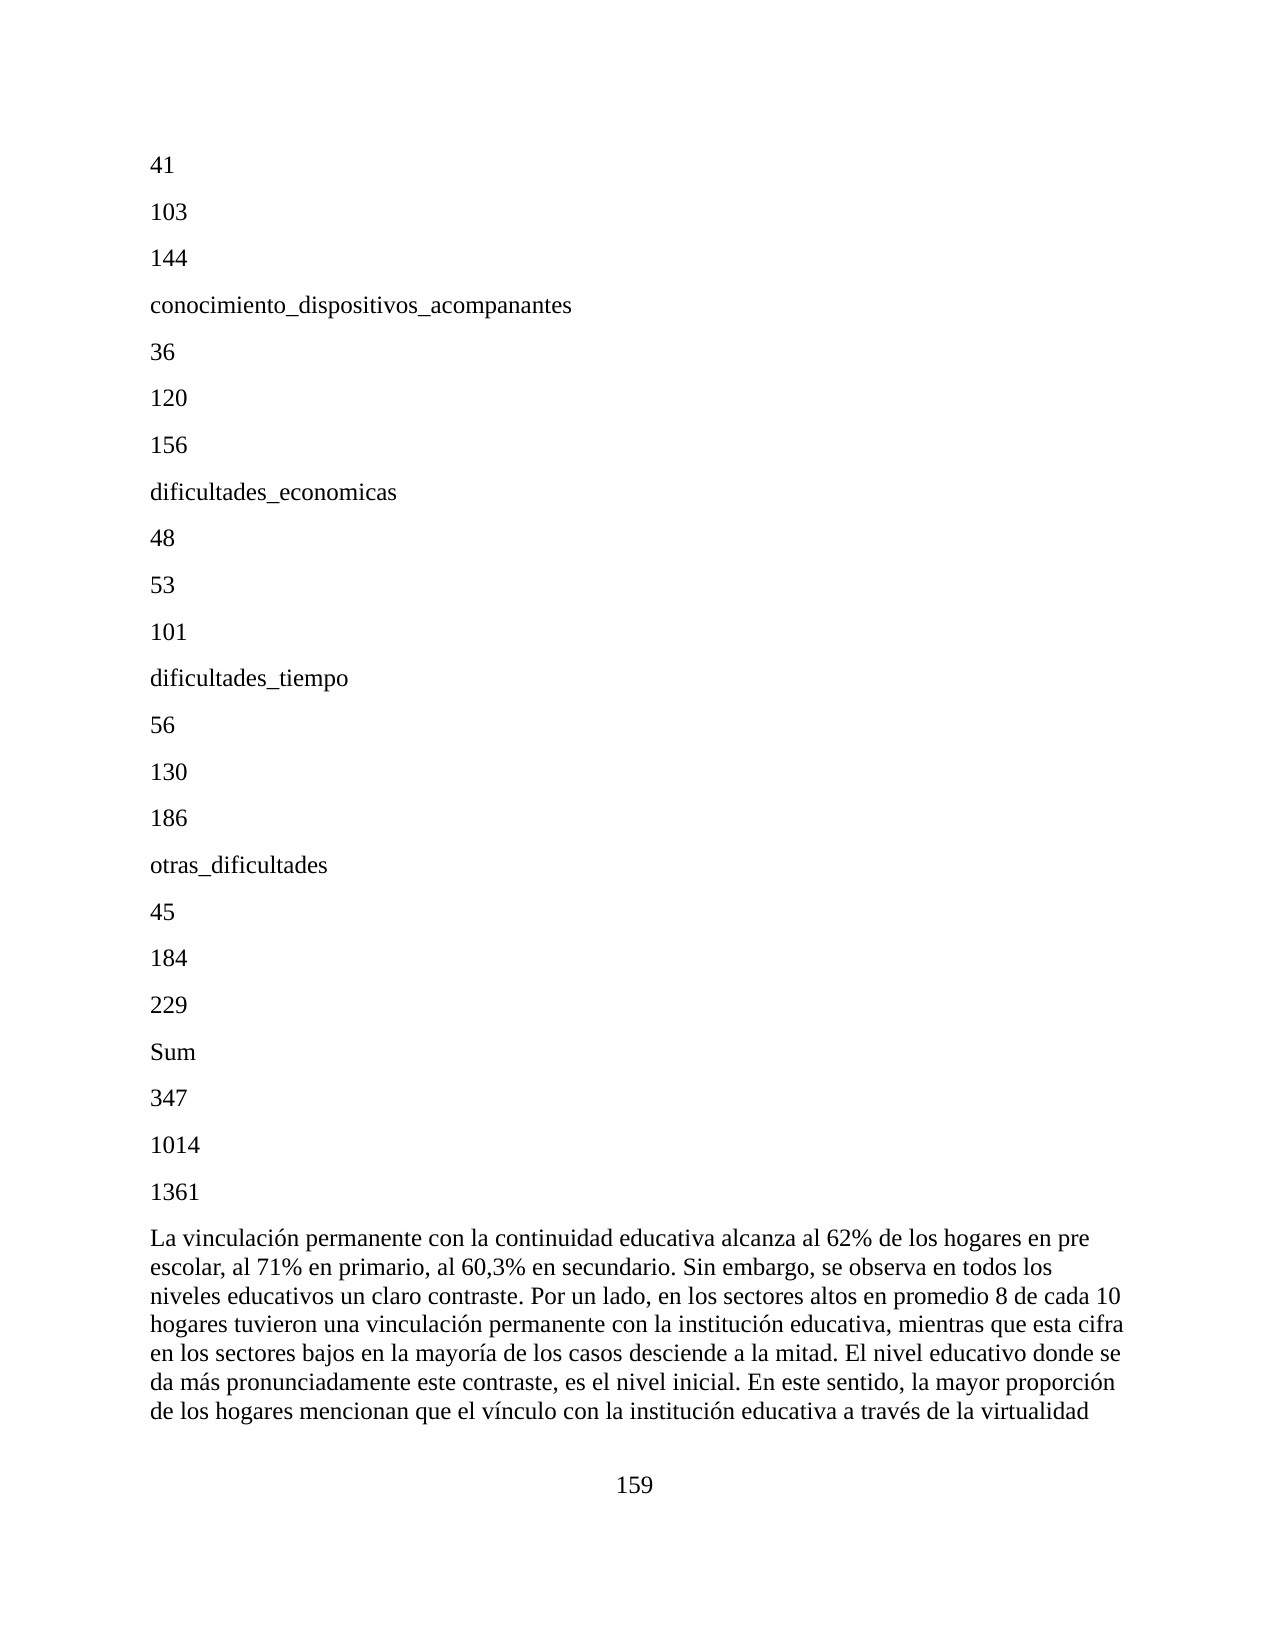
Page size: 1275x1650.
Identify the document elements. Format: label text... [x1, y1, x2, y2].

text 130 [150, 757, 1125, 785]
text 36 [150, 337, 1125, 365]
text 56 [150, 710, 1125, 739]
text La vinculación permanente con la continuidad educativa alcanza al 62% de los hogares en pre escolar, al 71% en primario, al 60,3% en secundario. Sin embargo, se observa en todos los niveles educativos un claro contraste. Por un lado, en los sectores altos en promedio 8 de cada 10 hogares tuvieron una vinculación permanente con la institución educativa, mientras que esta cifra en los sectores bajos en la mayoría de los casos desciende a la mitad. El nivel educativo donde se da más pronunciadamente este contraste, es el nivel inicial. En este sentido, la mayor proporción de los hogares mencionan que el vínculo con la institución educativa a través de la virtualidad [150, 1223, 1125, 1424]
text 186 [150, 803, 1125, 832]
text 184 [150, 943, 1125, 972]
text 229 [150, 990, 1125, 1019]
text 1014 [150, 1130, 1125, 1159]
text 41 [150, 150, 1125, 179]
text 144 [150, 243, 1125, 272]
text dificultades_tiempo [150, 663, 1125, 692]
text 156 [150, 430, 1125, 459]
text 101 [150, 617, 1125, 645]
text dificultades_economicas [150, 477, 1125, 505]
text 1361 [150, 1177, 1125, 1205]
text 48 [150, 523, 1125, 552]
text 103 [150, 197, 1125, 225]
text otras_dificultades [150, 850, 1125, 879]
text 347 [150, 1083, 1125, 1112]
text 45 [150, 897, 1125, 925]
text 53 [150, 570, 1125, 599]
text conocimiento_dispositivos_acompanantes [150, 290, 1125, 319]
text 120 [150, 383, 1125, 412]
text Sum [150, 1037, 1125, 1065]
